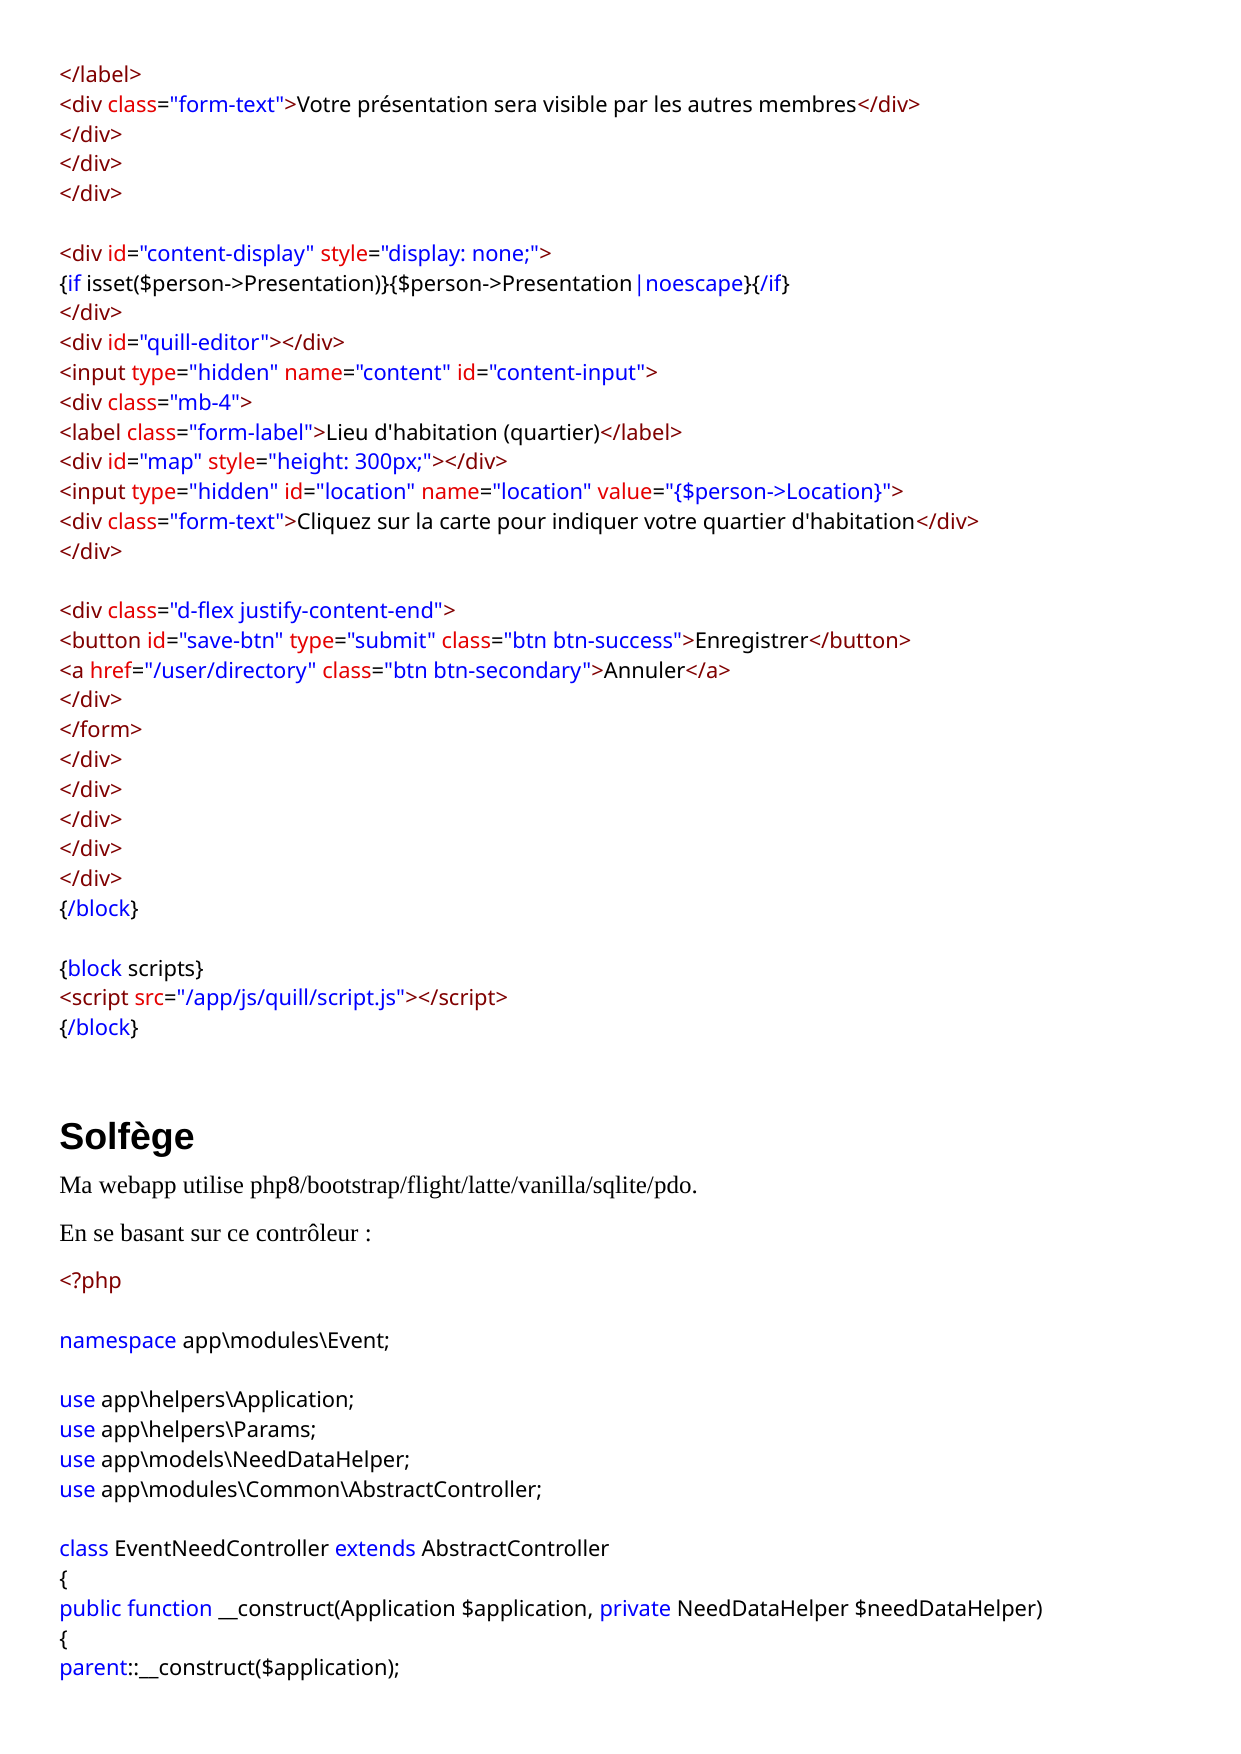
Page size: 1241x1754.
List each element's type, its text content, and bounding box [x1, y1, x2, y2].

text <input type="hidden" id="location" name="location" value="{$person->Location}"> [59, 476, 1181, 506]
text <input type="hidden" name="content" id="content-input"> [59, 357, 1181, 387]
text </div> [59, 148, 1181, 178]
text <div class="form-text">Cliquez sur la carte pour indiquer votre quartier d'habitation</div> [59, 506, 1181, 536]
text use app\modules\Common\AbstractController; [59, 1474, 1181, 1503]
text {/block} [59, 893, 1181, 923]
text </div> [59, 178, 1181, 208]
text {if isset($person->Presentation)}{$person->Presentation|noescape}{/if} [59, 267, 1181, 297]
text </div> [59, 536, 1181, 565]
text {/block} [59, 1012, 1181, 1042]
text <script src="/app/js/quill/script.js"></script> [59, 982, 1181, 1012]
text class EventNeedController extends AbstractController [59, 1533, 1181, 1563]
text <a href="/user/directory" class="btn btn-secondary">Annuler</a> [59, 655, 1181, 684]
text parent::__construct($application); [59, 1652, 1181, 1682]
text </label> [59, 59, 1181, 89]
text <div class="d-flex justify-content-end"> [59, 595, 1181, 625]
text { [59, 1563, 1181, 1593]
text {block scripts} [59, 952, 1181, 982]
text </form> [59, 714, 1181, 744]
text public function __construct(Application $application, private NeedDataHelper $needDataHelper) [59, 1593, 1181, 1622]
text </div> [59, 774, 1181, 804]
text <div class="mb-4"> [59, 387, 1181, 416]
text <label class="form-label">Lieu d'habitation (quartier)</label> [59, 416, 1181, 446]
text <button id="save-btn" type="submit" class="btn btn-success">Enregistrer</button> [59, 625, 1181, 655]
text use app\models\NeedDataHelper; [59, 1444, 1181, 1474]
text </div> [59, 119, 1181, 148]
text </div> [59, 863, 1181, 893]
text use app\helpers\Application; [59, 1384, 1181, 1414]
text </div> [59, 744, 1181, 774]
text { [59, 1622, 1181, 1652]
text <div id="map" style="height: 300px;"></div> [59, 446, 1181, 476]
text </div> [59, 684, 1181, 714]
text <?php [59, 1265, 1181, 1295]
text <div id="content-display" style="display: none;"> [59, 238, 1181, 267]
text <div id="quill-editor"></div> [59, 327, 1181, 357]
text </div> [59, 297, 1181, 327]
text En se basant sur ce contrôleur : [59, 1218, 1181, 1246]
text </div> [59, 804, 1181, 833]
subtitle Solfège [59, 1114, 1181, 1158]
text Ma webapp utilise php8/bootstrap/flight/latte/vanilla/sqlite/pdo. [59, 1170, 1181, 1199]
text <div class="form-text">Votre présentation sera visible par les autres membres</div> [59, 89, 1181, 119]
text use app\helpers\Params; [59, 1414, 1181, 1444]
text namespace app\modules\Event; [59, 1325, 1181, 1354]
text </div> [59, 833, 1181, 863]
